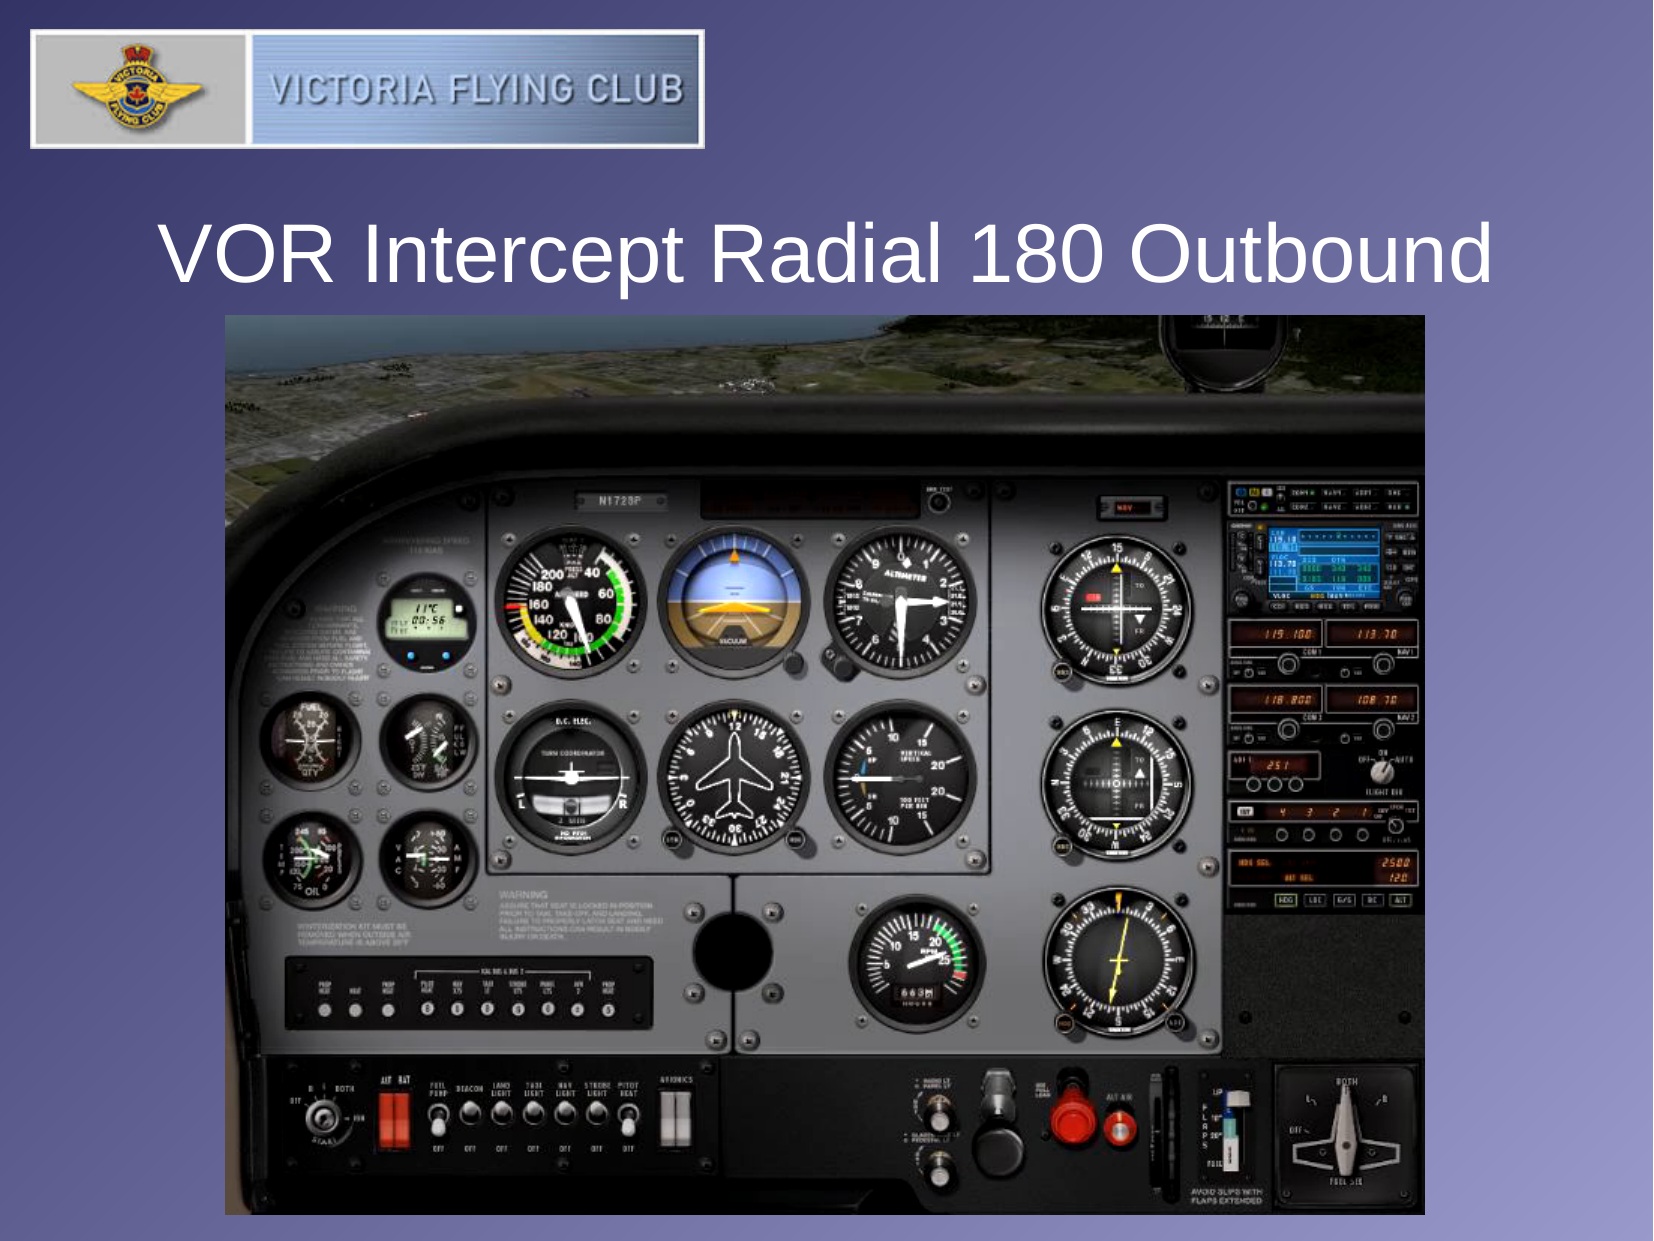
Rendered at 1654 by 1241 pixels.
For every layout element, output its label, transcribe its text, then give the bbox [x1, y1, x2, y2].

text_box [225, 315, 1426, 1216]
title VOR Intercept Radial 180 Outbound [82, 150, 1571, 358]
picture [30, 29, 705, 149]
